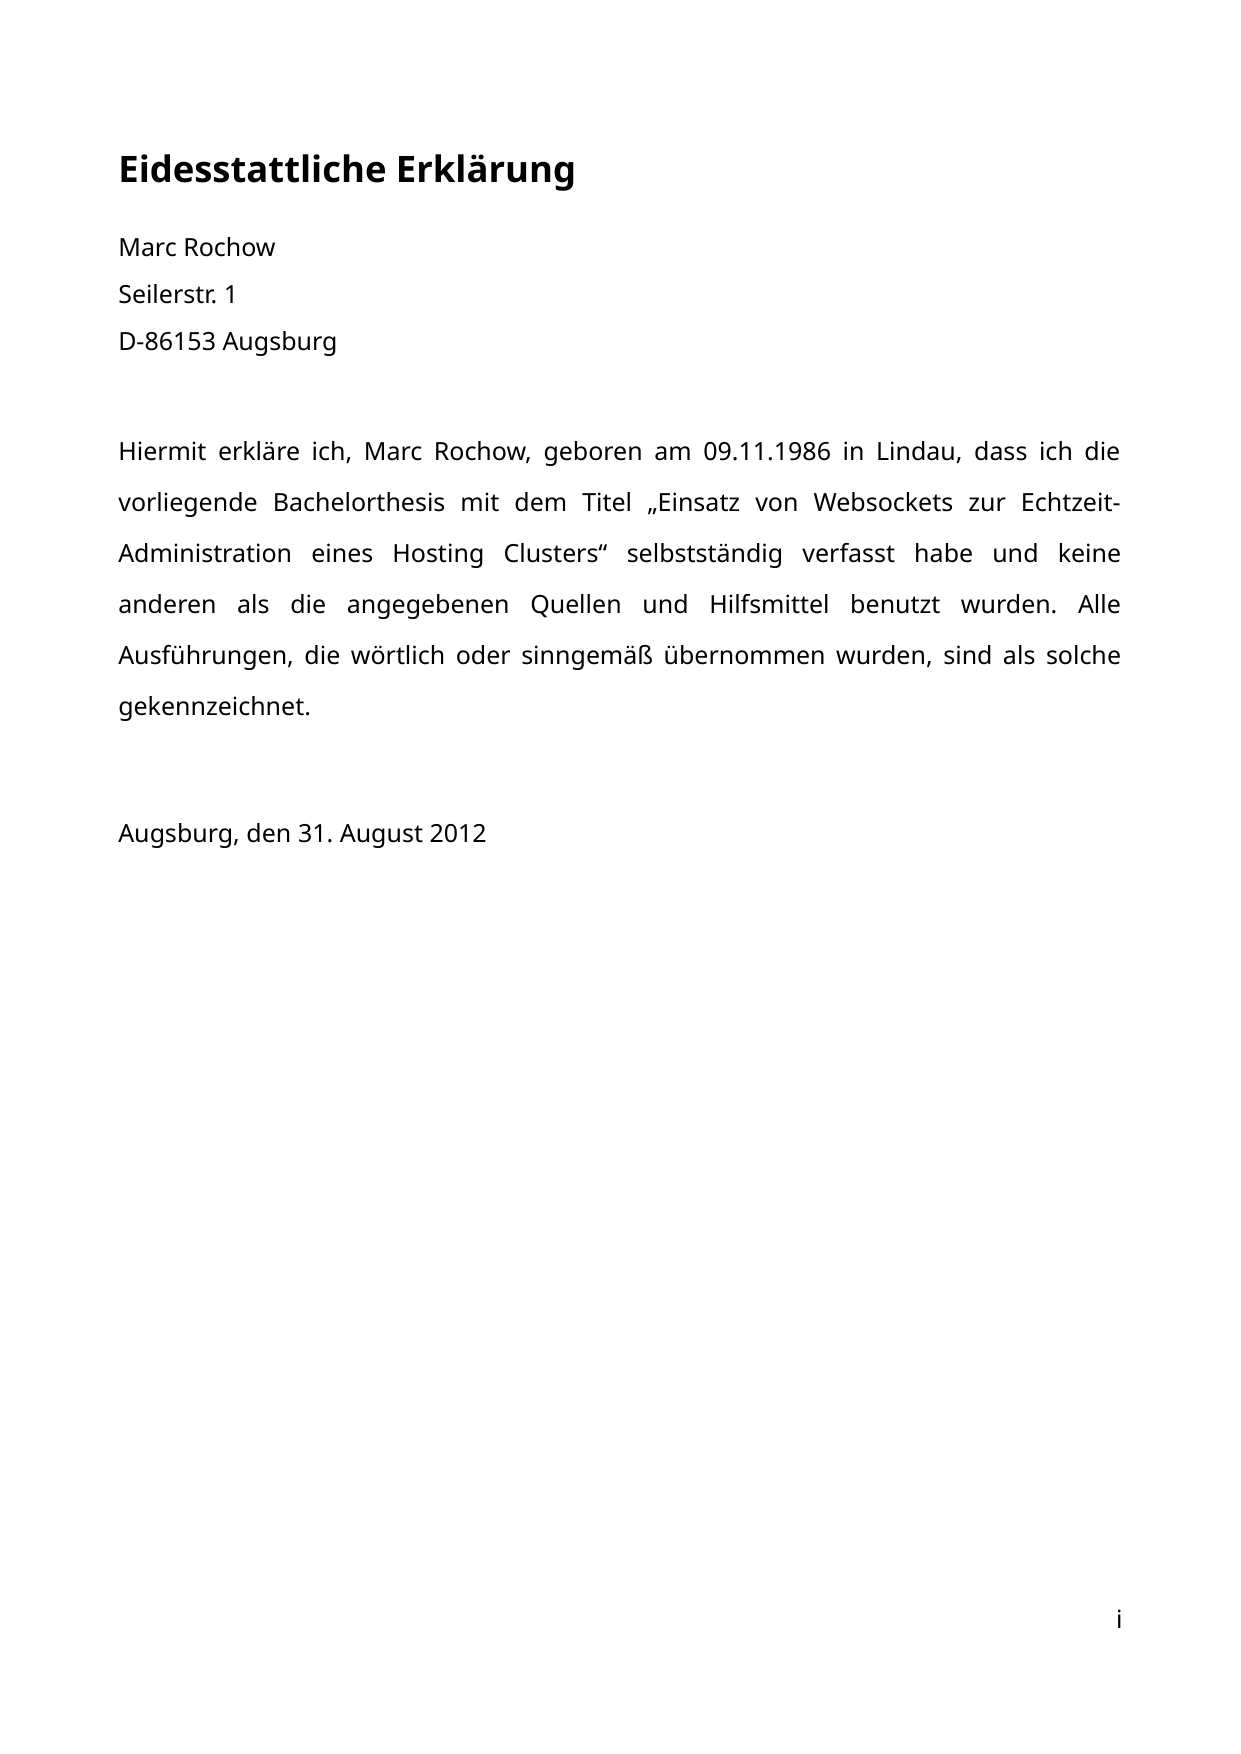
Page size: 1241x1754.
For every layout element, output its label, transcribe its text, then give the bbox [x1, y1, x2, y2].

text Hiermit erkläre ich, Marc Rochow, geboren am 09.11.1986 in Lindau, dass ich die vorliegende Bachelorthesis mit dem Titel „Einsatz von Websockets zur Echtzeit-Administration eines Hosting Clusters“ selbstständig verfasst habe und keine anderen als die angegebenen Quellen und Hilfsmittel benutzt wurden. Alle Ausführungen, die wörtlich oder sinngemäß übernommen wurden, sind als solche gekennzeichnet. [118, 433, 1122, 723]
text Marc Rochow [118, 230, 1122, 264]
text Seilerstr. 1 [118, 277, 1122, 311]
text D-86153 Augsburg [118, 323, 1122, 357]
text Eidesstattliche Erklärung [118, 143, 1122, 193]
text Augsburg, den 31. August 2012 [118, 816, 1122, 850]
